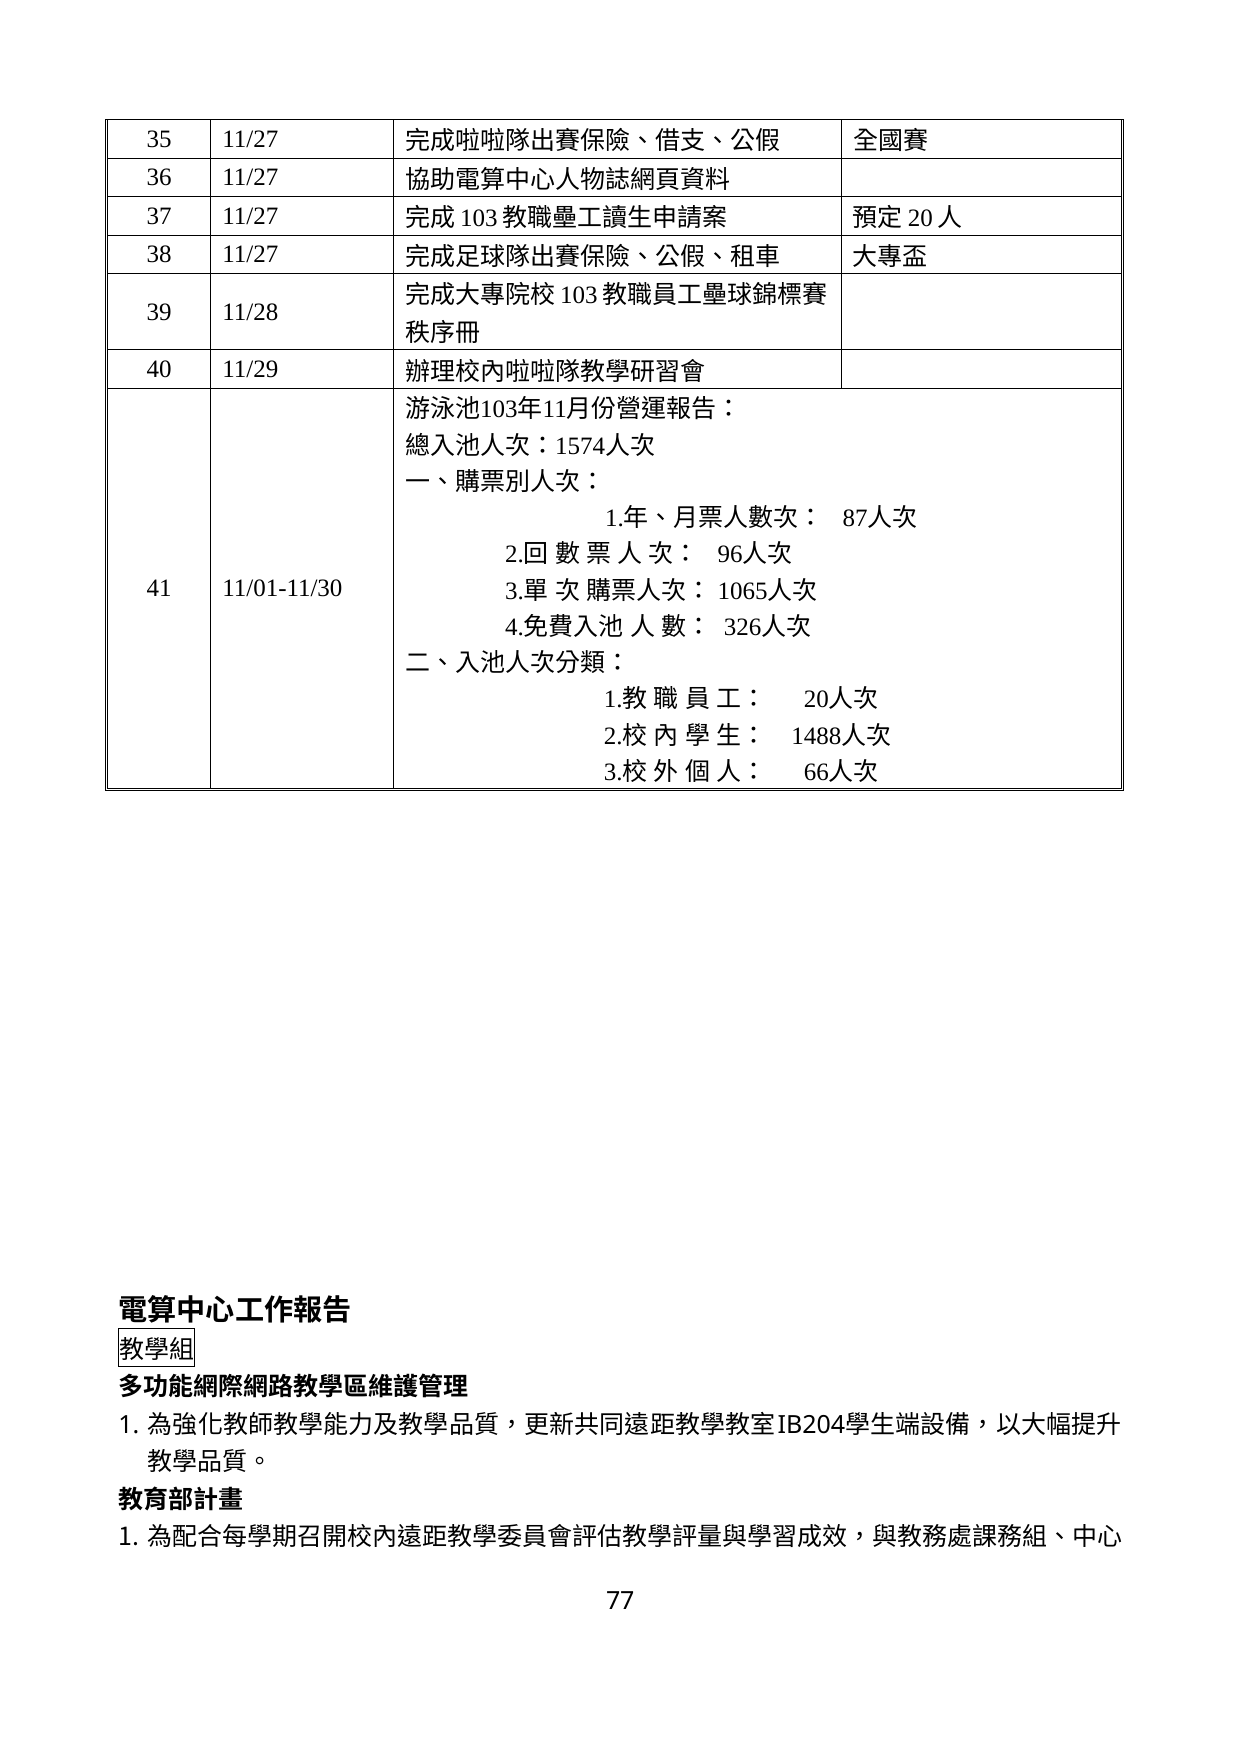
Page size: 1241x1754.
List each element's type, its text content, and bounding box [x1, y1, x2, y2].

table_cell 大專盃 [842, 236, 1121, 273]
table_cell 辦理校內啦啦隊教學研習會 [394, 350, 841, 388]
table_cell 36 [108, 159, 210, 196]
text 多功能網際網路教學區維護管理 [118, 1366, 1122, 1403]
table_cell 完成足球隊出賽保險、公假、租車 [394, 236, 841, 273]
text 教育部計畫 [118, 1478, 1122, 1516]
table_cell 11/27 [211, 236, 393, 273]
table_cell 11/28 [211, 274, 393, 349]
text 教學組 [119, 1329, 194, 1366]
table_cell 游泳池103年11月份營運報告： 總入池人次：1574人次 一、購票別人次： 1.年、月票人數次： 87人次 2.回 數 票 人 次： 96人次 3.單 次 購票人次： 1065人次 4.免費入池 人 數： 326人次 二、入池人次分類： 1.教 職 員 工： 20人次 2.校 內 學 生： 1488人次 3.校 外 個 人： 66人次 [394, 389, 1121, 788]
table_cell [842, 274, 1121, 349]
table_cell 11/27 [211, 120, 393, 158]
list 為強化教師教學能力及教學品質，更新共同遠距教學教室IB204學生端設備，以大幅提升教學品質。 [118, 1403, 1122, 1478]
list 為配合每學期召開校內遠距教學委員會評估教學評量與學習成效，與教務處課務組、中心 [118, 1516, 1122, 1553]
table_cell 35 [108, 120, 210, 158]
table_cell 38 [108, 236, 210, 273]
text [195, 1328, 1122, 1366]
table_cell 41 [108, 389, 210, 788]
table_cell 全國賽 [842, 120, 1121, 158]
table_cell [842, 350, 1121, 388]
table_cell 協助電算中心人物誌網頁資料 [394, 159, 841, 196]
table_cell 完成啦啦隊出賽保險、借支、公假 [394, 120, 841, 158]
table_cell 11/29 [211, 350, 393, 388]
table_cell 完成大專院校103教職員工壘球錦標賽秩序冊 [394, 274, 841, 349]
table_cell 39 [108, 274, 210, 349]
table_cell 完成103教職壘工讀生申請案 [394, 197, 841, 235]
table_cell 預定20人 [842, 197, 1121, 235]
table_cell 11/27 [211, 159, 393, 196]
table_cell 11/27 [211, 197, 393, 235]
text 電算中心工作報告 [118, 1287, 1122, 1328]
table_cell 37 [108, 197, 210, 235]
table_cell [842, 159, 1121, 196]
table_cell 11/01-11/30 [211, 389, 393, 788]
table_cell 40 [108, 350, 210, 388]
